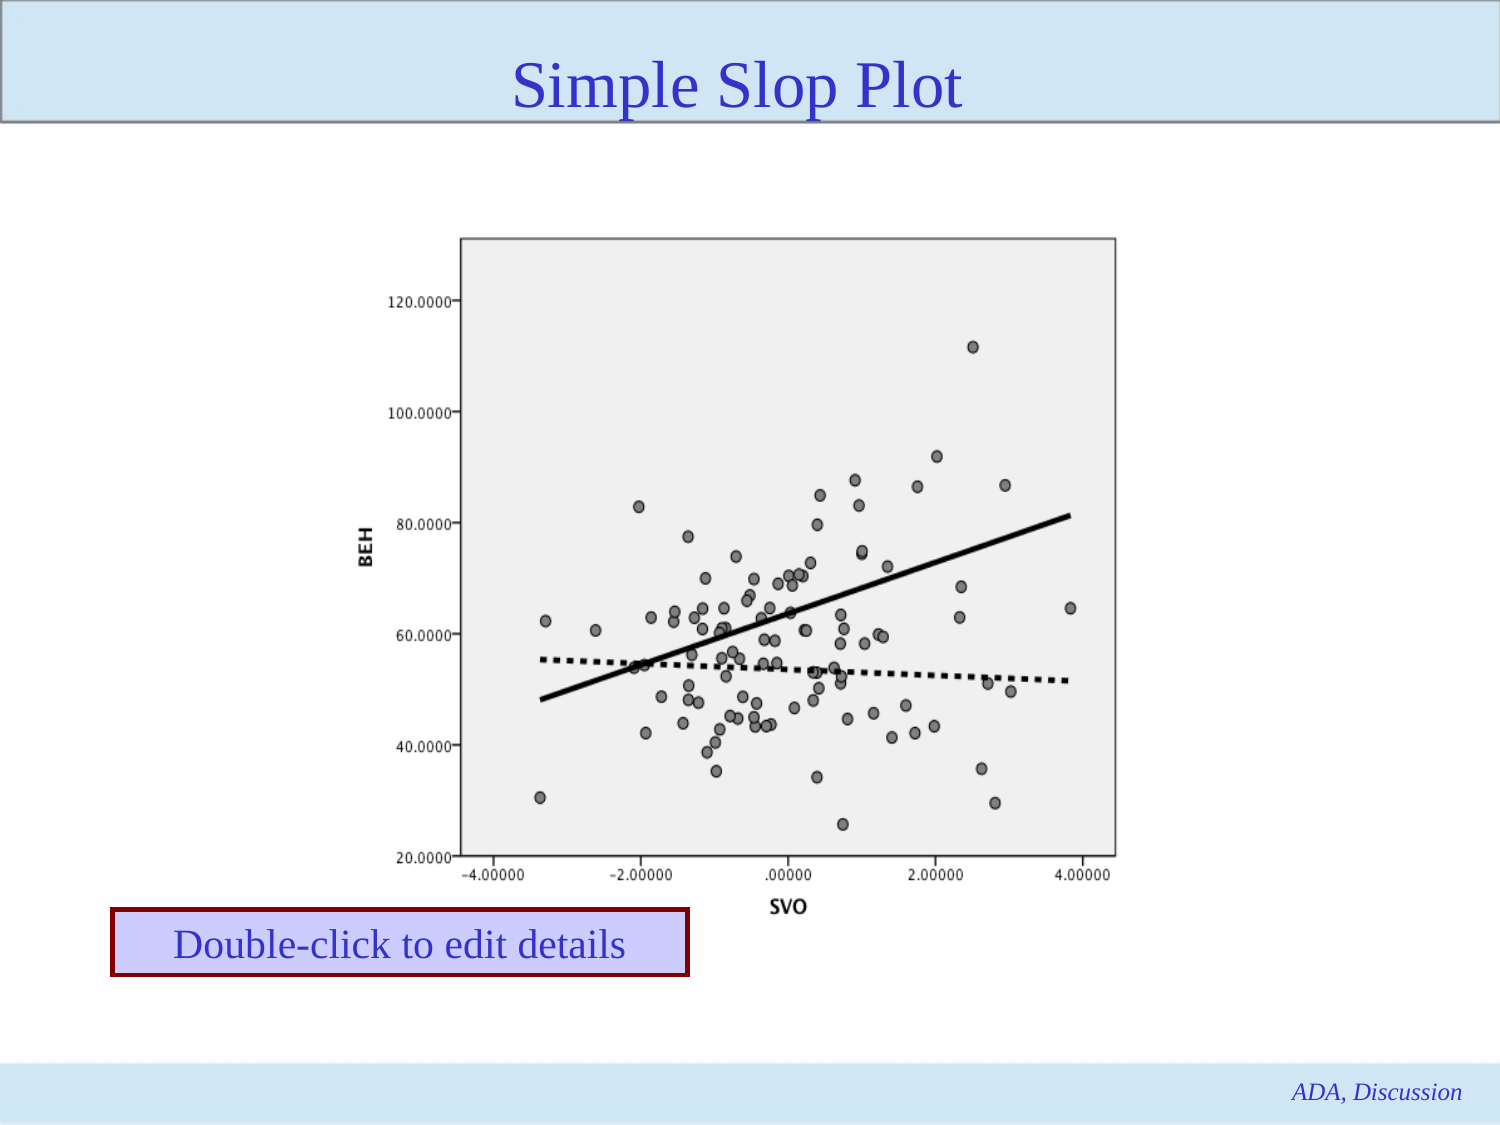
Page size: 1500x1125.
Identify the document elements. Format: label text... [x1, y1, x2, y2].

picture [0, 0, 1500, 1125]
text_box Double-click to edit details [112, 909, 688, 976]
title Simple Slop Plot [99, 0, 1375, 163]
text_box ADA, Discussion [1262, 1067, 1478, 1113]
